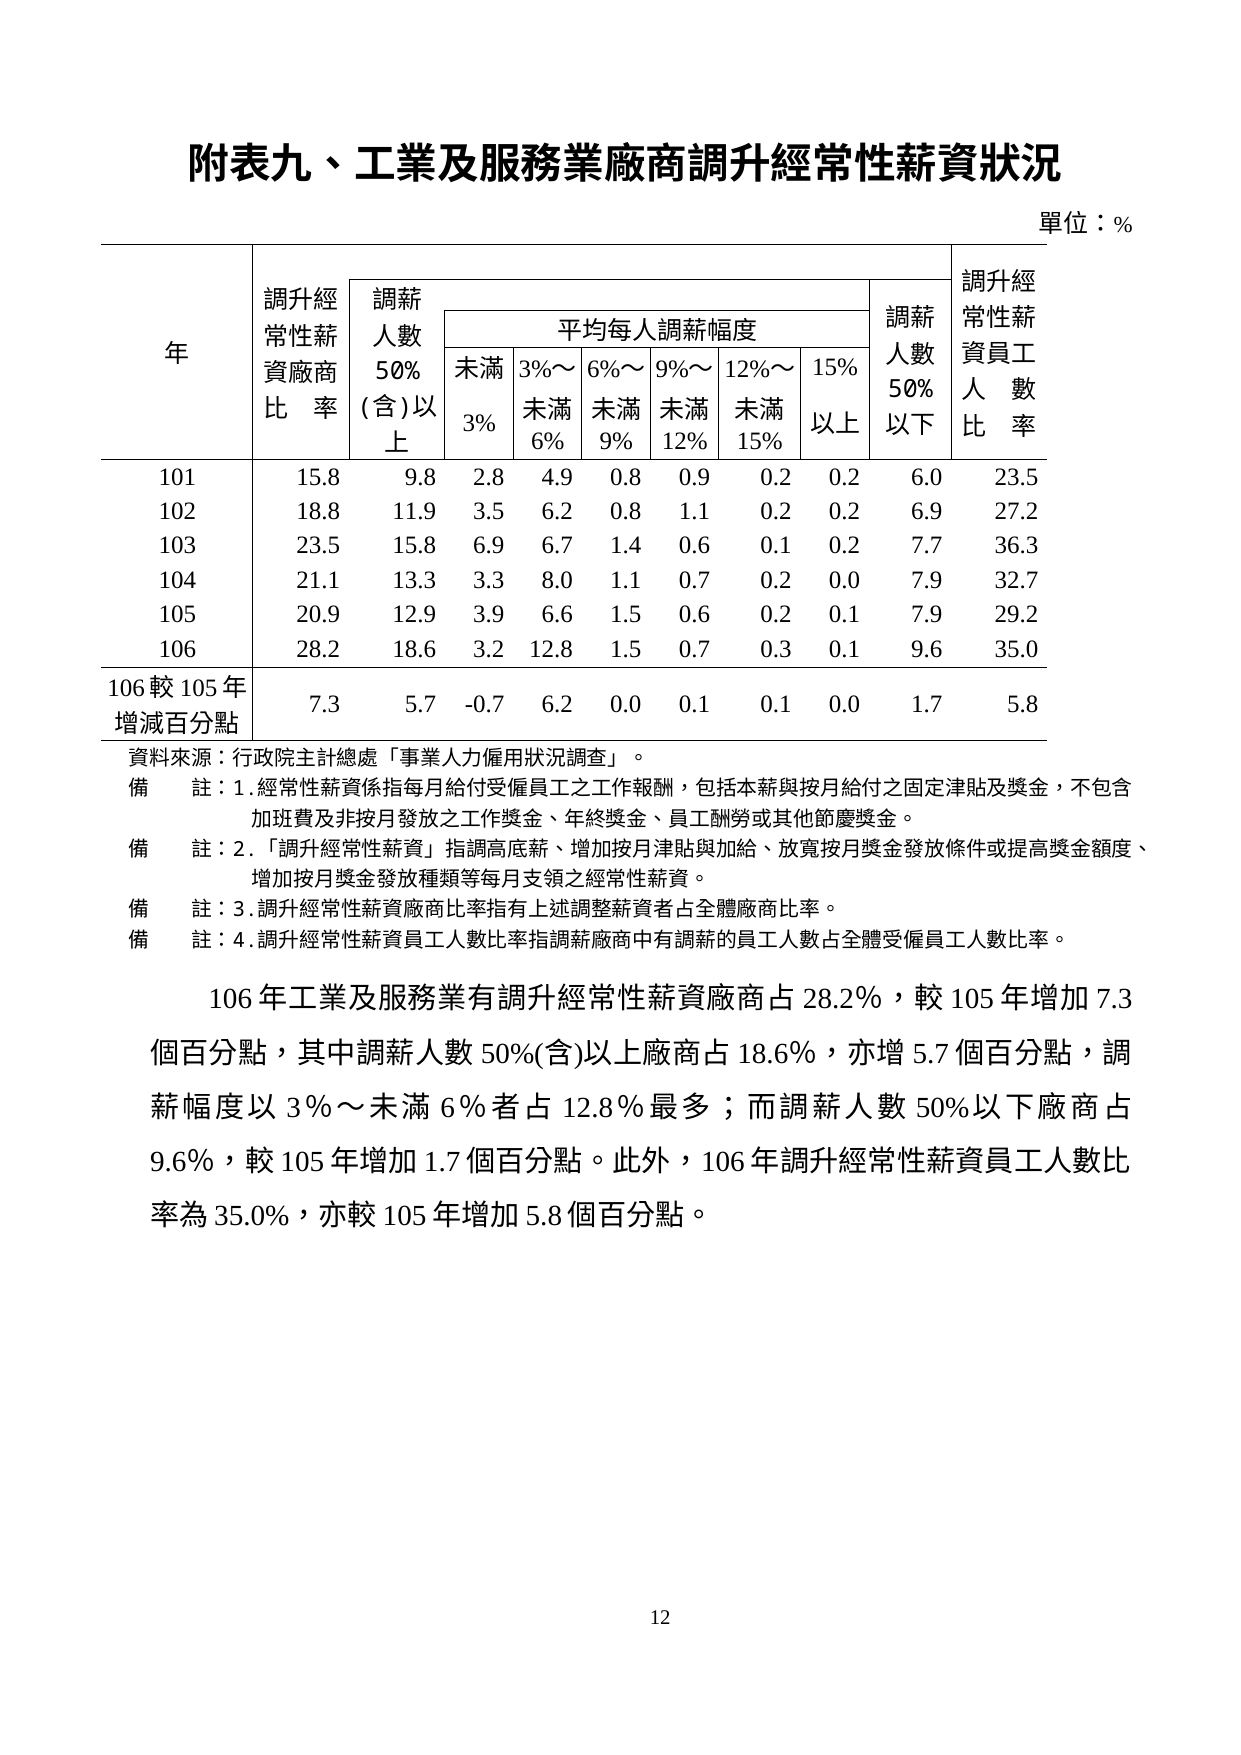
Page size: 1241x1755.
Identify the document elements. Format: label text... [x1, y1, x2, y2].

table_cell 103 [101, 528, 252, 562]
table_cell 未滿15% [719, 384, 800, 459]
table_cell 0.1 [650, 668, 719, 740]
table_cell 0.2 [719, 493, 800, 528]
table_cell 6.7 [513, 528, 582, 562]
table_cell 28.2 [253, 631, 349, 667]
table_cell 0.0 [800, 668, 869, 740]
table_cell 1.1 [650, 493, 719, 528]
text 備 註：2.「調升經常性薪資」指調高底薪、增加按月津貼與加給、放寬按月獎金發放條件或提高獎金額度、增加按月獎金發放種類等每月支領之經常性薪資。 [128, 832, 1143, 892]
table_cell 7.3 [253, 668, 349, 740]
table_cell 7.7 [869, 528, 951, 562]
table_cell 105 [101, 596, 252, 631]
table_cell 15.8 [349, 528, 445, 562]
table_cell 0.9 [650, 460, 719, 493]
table_cell 23.5 [253, 528, 349, 562]
table_cell 6.2 [513, 493, 582, 528]
table_cell [445, 280, 869, 310]
table_cell 20.9 [253, 596, 349, 631]
table_cell 7.9 [869, 562, 951, 596]
table_cell 104 [101, 562, 252, 596]
table_cell 0.0 [800, 562, 869, 596]
table_cell 15.8 [253, 460, 349, 493]
table_cell 4.9 [513, 460, 582, 493]
table_cell 0.1 [719, 668, 800, 740]
table_cell 3% [445, 384, 513, 459]
text 單位：% [187, 189, 1132, 244]
table_cell 18.8 [253, 493, 349, 528]
table_cell 102 [101, 493, 252, 528]
table_cell 3.5 [445, 493, 513, 528]
table_cell 0.6 [650, 596, 719, 631]
table_cell 36.3 [951, 528, 1047, 562]
table_cell 35.0 [951, 631, 1047, 667]
table_cell 平均每人調薪幅度 [445, 311, 869, 347]
table_cell 5.8 [951, 668, 1047, 740]
table_cell 0.7 [650, 631, 719, 667]
table_cell 21.1 [253, 562, 349, 596]
table_cell 0.0 [582, 668, 650, 740]
table_cell 未滿9% [582, 384, 650, 459]
table_cell 5.7 [349, 668, 445, 740]
text 備 註：4.調升經常性薪資員工人數比率指調薪廠商中有調薪的員工人數占全體受僱員工人數比率。 [128, 923, 1143, 953]
table_cell 101 [101, 460, 252, 493]
table_cell 0.2 [719, 596, 800, 631]
table_cell 6.0 [869, 460, 951, 493]
table_cell 12.9 [349, 596, 445, 631]
text 106年工業及服務業有調升經常性薪資廠商占28.2％，較105年增加7.3個百分點，其中調薪人數50%(含)以上廠商占18.6％，亦增5.7個百分點，調薪幅度以3％～未滿6％者占12.8％最多；而調薪人數50%以下廠商占9.6％，較105年增加1.7個百分點。此外，106年調升經常性薪資員工人數比率為35.0%，亦較105年增加5.8個百分點。 [150, 966, 1132, 1236]
table_cell 6.9 [869, 493, 951, 528]
table_cell 0.7 [650, 562, 719, 596]
table_cell 0.1 [800, 596, 869, 631]
text 附表九、工業及服務業廠商調升經常性薪資狀況 [187, 135, 1132, 189]
table_cell 0.8 [582, 493, 650, 528]
table_cell 9%～ [651, 348, 718, 384]
table_cell 0.2 [719, 460, 800, 493]
table_cell 0.2 [719, 562, 800, 596]
table_cell 6.6 [513, 596, 582, 631]
table_cell 12%～ [719, 348, 800, 384]
table_cell 9.6 [869, 631, 951, 667]
table_cell 調升經常性薪資廠商比 率 [253, 279, 349, 459]
table_cell 1.4 [582, 528, 650, 562]
table_cell 6%～ [582, 348, 650, 384]
text 備 註：3.調升經常性薪資廠商比率指有上述調整薪資者占全體廠商比率。 [128, 892, 1143, 923]
table_cell 2.8 [445, 460, 513, 493]
table_header [349, 245, 951, 279]
table_cell 未滿 [445, 348, 513, 384]
table_cell 1.1 [582, 562, 650, 596]
table_cell 106較105年 增減百分點 [101, 668, 252, 740]
table_cell 1.5 [582, 596, 650, 631]
table_cell 調薪 人數 50% 以下 [870, 280, 951, 459]
table_cell 0.2 [800, 493, 869, 528]
table_cell 1.5 [582, 631, 650, 667]
table_cell 18.6 [349, 631, 445, 667]
table_cell 0.3 [719, 631, 800, 667]
table_cell 3%～ [514, 348, 581, 384]
table_cell 9.8 [349, 460, 445, 493]
table_cell 29.2 [951, 596, 1047, 631]
table_cell 7.9 [869, 596, 951, 631]
text 資料來源：行政院主計總處「事業人力僱用狀況調查」。 [128, 741, 1133, 771]
table_cell 調薪 人數 50%(含)以上 [350, 280, 445, 459]
table_cell -0.7 [445, 668, 513, 740]
table_cell 6.2 [513, 668, 582, 740]
text 備 註：1.經常性薪資係指每月給付受僱員工之工作報酬，包括本薪與按月給付之固定津貼及獎金，不包含加班費及非按月發放之工作獎金、年終獎金、員工酬勞或其他節慶獎金。 [128, 771, 1143, 832]
table_cell 未滿12% [651, 384, 718, 459]
table_cell 0.1 [800, 631, 869, 667]
table_cell 6.9 [445, 528, 513, 562]
table_cell 3.2 [445, 631, 513, 667]
table_cell 0.8 [582, 460, 650, 493]
table_cell 3.3 [445, 562, 513, 596]
table_header 調升經常性薪資員工 人 數 比 率 [952, 245, 1047, 459]
table_cell 3.9 [445, 596, 513, 631]
table_cell 0.2 [800, 528, 869, 562]
table_cell 0.1 [719, 528, 800, 562]
table_cell 32.7 [951, 562, 1047, 596]
table_header 年 [101, 245, 252, 459]
table_cell 以上 [801, 384, 869, 459]
table_cell 23.5 [951, 460, 1047, 493]
table_cell 0.2 [800, 460, 869, 493]
table_cell 13.3 [349, 562, 445, 596]
table_cell 8.0 [513, 562, 582, 596]
table_cell 106 [101, 631, 252, 667]
table_cell 未滿6% [514, 384, 581, 459]
table_header [253, 245, 349, 279]
table_cell 15% [801, 348, 869, 384]
table_cell 0.6 [650, 528, 719, 562]
table_cell 12.8 [513, 631, 582, 667]
table_cell 27.2 [951, 493, 1047, 528]
table_cell 1.7 [869, 668, 951, 740]
table_cell 11.9 [349, 493, 445, 528]
